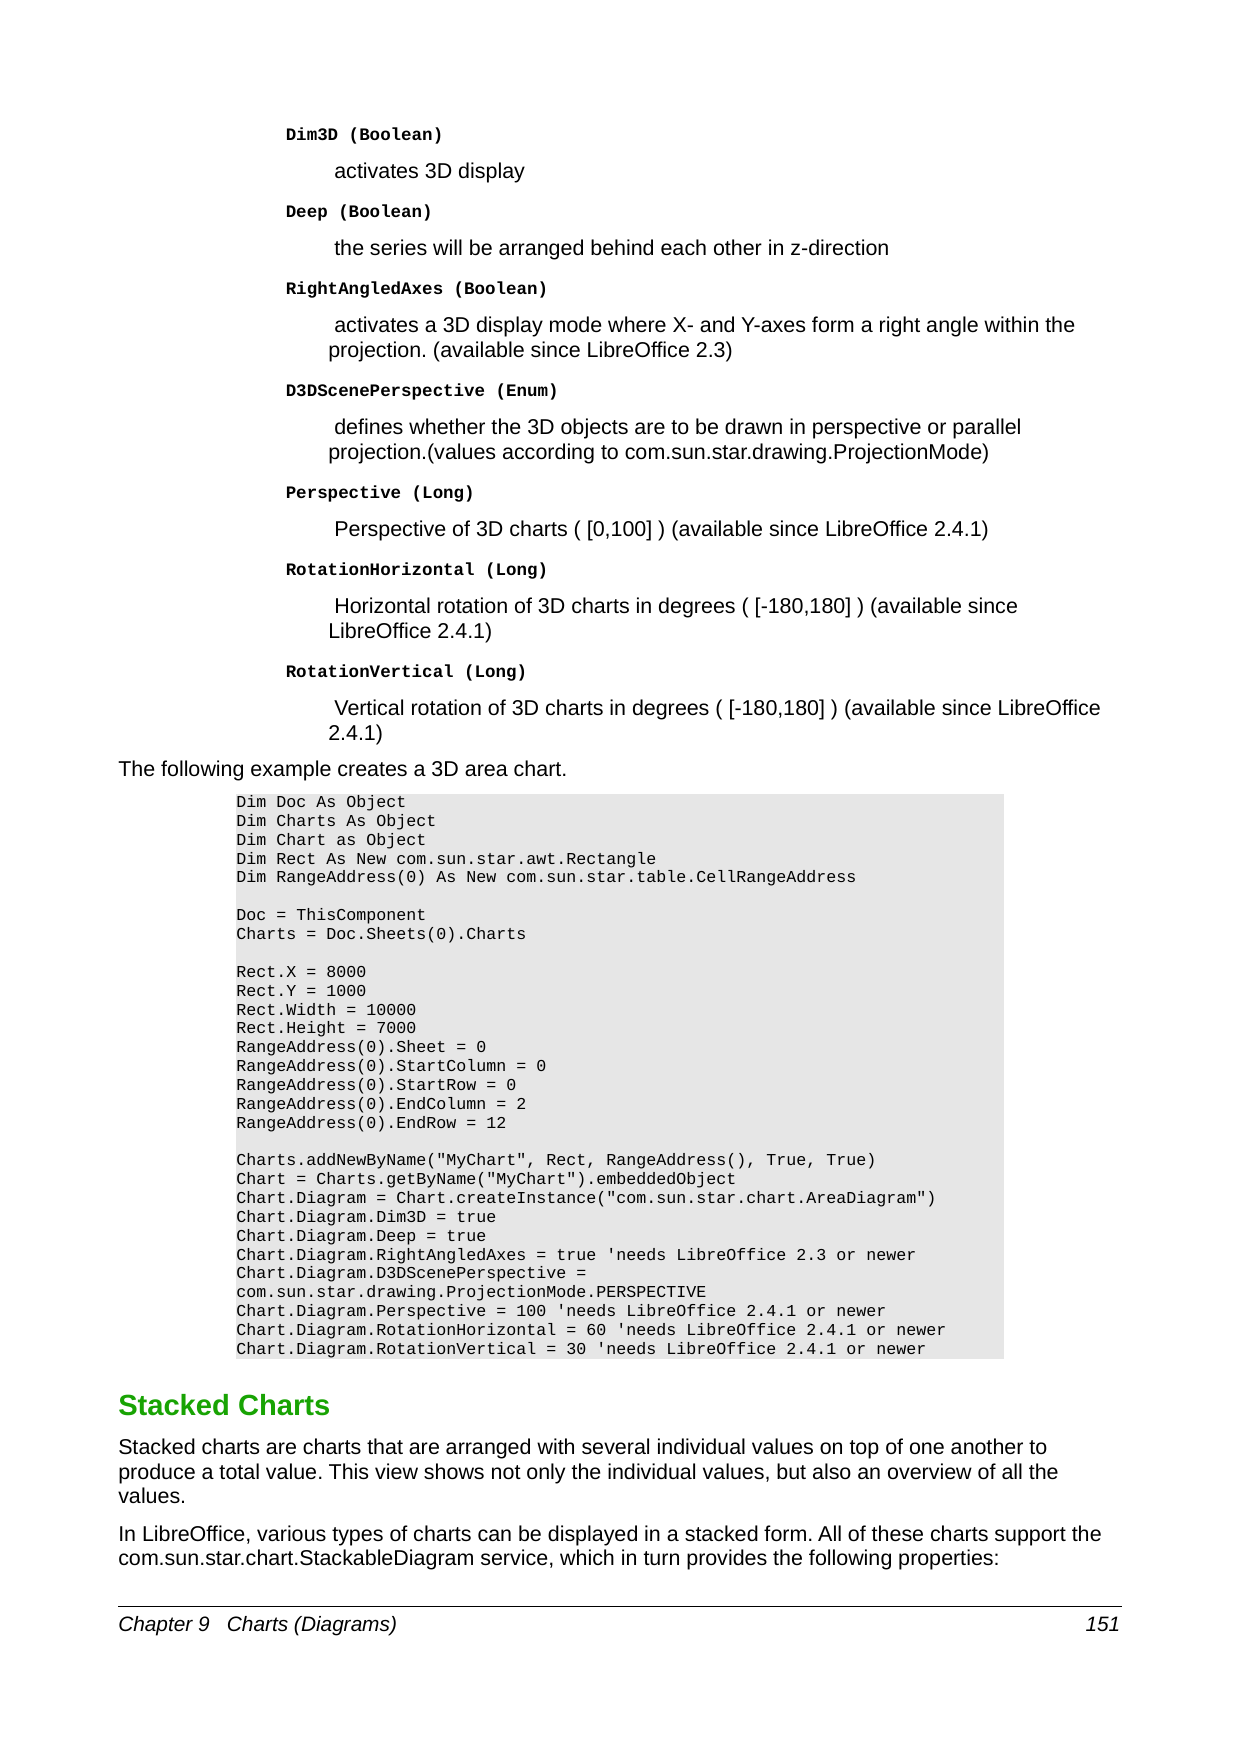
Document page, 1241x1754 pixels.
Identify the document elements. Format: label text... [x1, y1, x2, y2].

list the series will be arranged behind each other in z-direction [328, 236, 1122, 260]
list Perspective (Long) [280, 476, 1122, 504]
list activates a 3D display mode where X- and Y-axes form a right angle within the projection. (available since LibreOffice 2.3) [328, 313, 1122, 362]
subtitle Stacked Charts [118, 1388, 1122, 1422]
list Vertical rotation of 3D charts in degrees ( [-180,180] ) (available since LibreOffice 2.4.1) [328, 695, 1122, 744]
list RotationHorizontal (Long) [280, 553, 1122, 581]
text Stacked charts are charts that are arranged with several individual values on top of one another to produce a total value. This view shows not only the individual values, but also an overview of all the values. [118, 1434, 1122, 1508]
list Perspective of 3D charts ( [0,100] ) (available since LibreOffice 2.4.1) [328, 516, 1122, 541]
list defines whether the 3D objects are to be drawn in perspective or parallel projection.(values according to com.sun.star.drawing.ProjectionMode) [328, 414, 1122, 464]
list RotationVertical (Long) [280, 655, 1122, 683]
text In LibreOffice, various types of charts can be displayed in a stacked form. All of these charts support the com.sun.star.chart.StackableDiagram service, which in turn provides the following properties: [118, 1521, 1122, 1570]
list activates 3D display [328, 158, 1122, 183]
list RightAngledAxes (Boolean) [280, 272, 1122, 301]
list Horizontal rotation of 3D charts in degrees ( [-180,180] ) (available since LibreOffice 2.4.1) [328, 593, 1122, 643]
list D3DScenePerspective (Enum) [280, 374, 1122, 402]
list Dim3D (Boolean) [280, 118, 1122, 147]
text The following example creates a 3D area chart. [118, 756, 1122, 781]
list Deep (Boolean) [280, 195, 1122, 224]
text Dim Doc As Object Dim Charts As Object Dim Chart as Object Dim Rect As New com.sun.star.awt.Rectangle Dim RangeAddress(0) As New com.sun.star.table.CellRangeAddress Doc = ThisComponent Charts = Doc.Sheets(0).Charts Rect.X = 8000 Rect.Y = 1000 Rect.Width = 10000 Rect.Height = 7000 RangeAddress(0).Sheet = 0 RangeAddress(0).StartColumn = 0 RangeAddress(0).StartRow = 0 RangeAddress(0).EndColumn = 2 RangeAddress(0).EndRow = 12 Charts.addNewByName("MyChart", Rect, RangeAddress(), True, True) Chart = Charts.getByName("MyChart").embeddedObject Chart.Diagram = Chart.createInstance("com.sun.star.chart.AreaDiagram") Chart.Diagram.Dim3D = true Chart.Diagram.Deep = true Chart.Diagram.RightAngledAxes = true 'needs LibreOffice 2.3 or newer Chart.Diagram.D3DScenePerspective = com.sun.star.drawing.ProjectionMode.PERSPECTIVE Chart.Diagram.Perspective = 100 'needs LibreOffice 2.4.1 or newer Chart.Diagram.RotationHorizontal = 60 'needs LibreOffice 2.4.1 or newer Chart.Diagram.RotationVertical = 30 'needs LibreOffice 2.4.1 or newer [236, 794, 1004, 1359]
